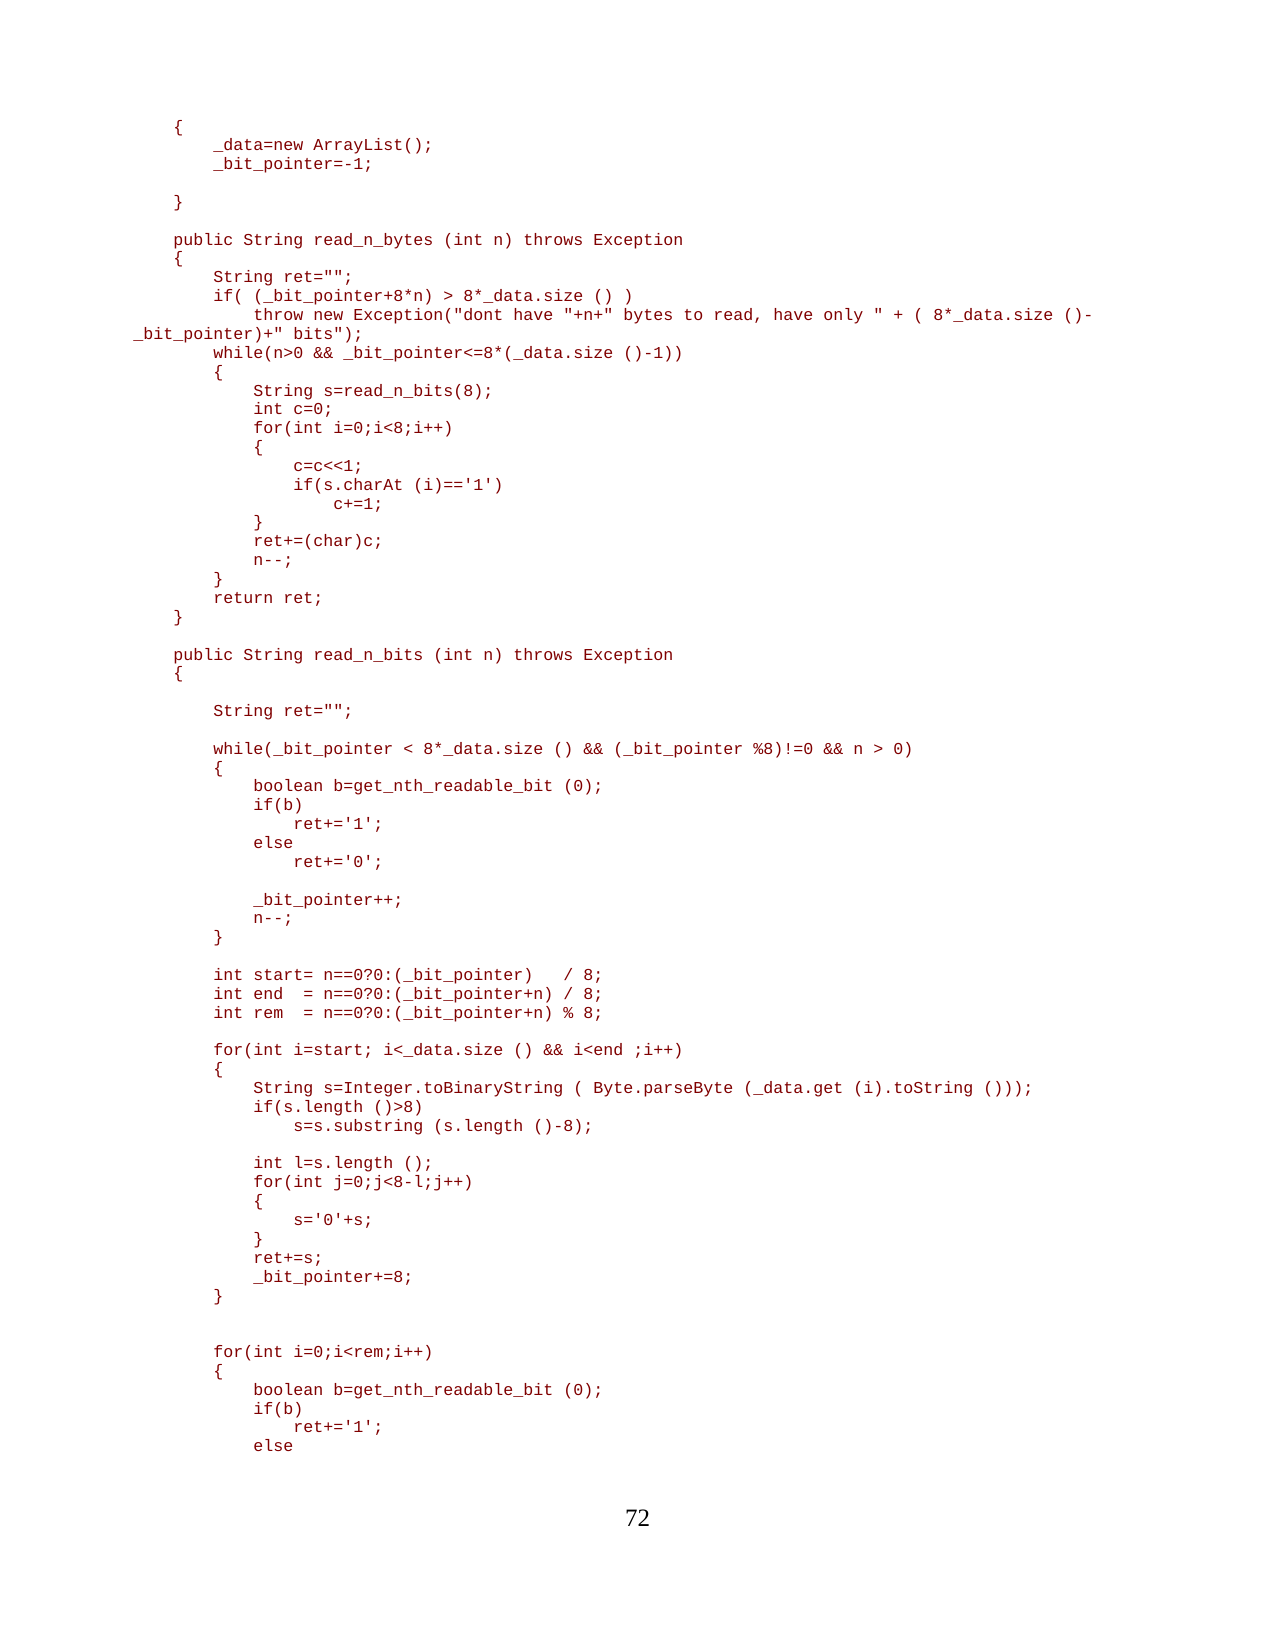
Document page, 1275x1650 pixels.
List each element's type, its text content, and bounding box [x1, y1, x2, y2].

text c=c<<1; [133, 457, 1157, 476]
text { [133, 1061, 1157, 1080]
text ret+='1'; [133, 1419, 1157, 1438]
text public String read_n_bytes (int n) throws Exception [133, 231, 1157, 250]
text s=s.substring (s.length ()-8); [133, 1117, 1157, 1136]
text if(s.charAt (i)=='1') [133, 476, 1157, 495]
text } [133, 193, 1157, 212]
text int rem = n==0?0:(_bit_pointer+n) % 8; [133, 1004, 1157, 1023]
text if(b) [133, 1400, 1157, 1419]
text { [133, 1193, 1157, 1212]
text for(int i=0;i<rem;i++) [133, 1344, 1157, 1362]
text boolean b=get_nth_readable_bit (0); [133, 778, 1157, 797]
text ret+=s; [133, 1249, 1157, 1268]
text { [133, 1362, 1157, 1381]
text { [133, 250, 1157, 269]
text } [133, 1287, 1157, 1306]
text } [133, 929, 1157, 948]
text else [133, 834, 1157, 853]
text s='0'+s; [133, 1212, 1157, 1231]
text String s=Integer.toBinaryString ( Byte.parseByte (_data.get (i).toString ())); [133, 1080, 1157, 1098]
text ret+='1'; [133, 816, 1157, 834]
text } [133, 514, 1157, 533]
text else [133, 1438, 1157, 1457]
text { [133, 665, 1157, 684]
text ret+=(char)c; [133, 533, 1157, 552]
text _bit_pointer=-1; [133, 156, 1157, 175]
text throw new Exception("dont have "+n+" bytes to read, have only " + ( 8*_data.size ()-_bit_pointer)+" bits"); [133, 307, 1157, 344]
text c+=1; [133, 495, 1157, 514]
text for(int i=0;i<8;i++) [133, 420, 1157, 439]
text return ret; [133, 589, 1157, 608]
text if(s.length ()>8) [133, 1098, 1157, 1117]
text } [133, 608, 1157, 627]
text _bit_pointer+=8; [133, 1268, 1157, 1287]
text } [133, 571, 1157, 589]
text public String read_n_bits (int n) throws Exception [133, 646, 1157, 665]
text int end = n==0?0:(_bit_pointer+n) / 8; [133, 985, 1157, 1004]
text ret+='0'; [133, 853, 1157, 872]
text { [133, 118, 1157, 137]
text boolean b=get_nth_readable_bit (0); [133, 1381, 1157, 1400]
text for(int i=start; i<_data.size () && i<end ;i++) [133, 1042, 1157, 1061]
text { [133, 759, 1157, 778]
text if( (_bit_pointer+8*n) > 8*_data.size () ) [133, 288, 1157, 307]
text int l=s.length (); [133, 1155, 1157, 1174]
text while(_bit_pointer < 8*_data.size () && (_bit_pointer %8)!=0 && n > 0) [133, 740, 1157, 759]
text n--; [133, 910, 1157, 929]
text } [133, 1231, 1157, 1249]
text String ret=""; [133, 269, 1157, 288]
text { [133, 439, 1157, 457]
text { [133, 363, 1157, 382]
text if(b) [133, 797, 1157, 816]
text for(int j=0;j<8-l;j++) [133, 1174, 1157, 1193]
text String s=read_n_bits(8); [133, 382, 1157, 401]
text _data=new ArrayList(); [133, 137, 1157, 156]
text while(n>0 && _bit_pointer<=8*(_data.size ()-1)) [133, 344, 1157, 363]
text _bit_pointer++; [133, 891, 1157, 910]
text n--; [133, 552, 1157, 571]
text int start= n==0?0:(_bit_pointer) / 8; [133, 967, 1157, 985]
text String ret=""; [133, 703, 1157, 721]
text int c=0; [133, 401, 1157, 420]
